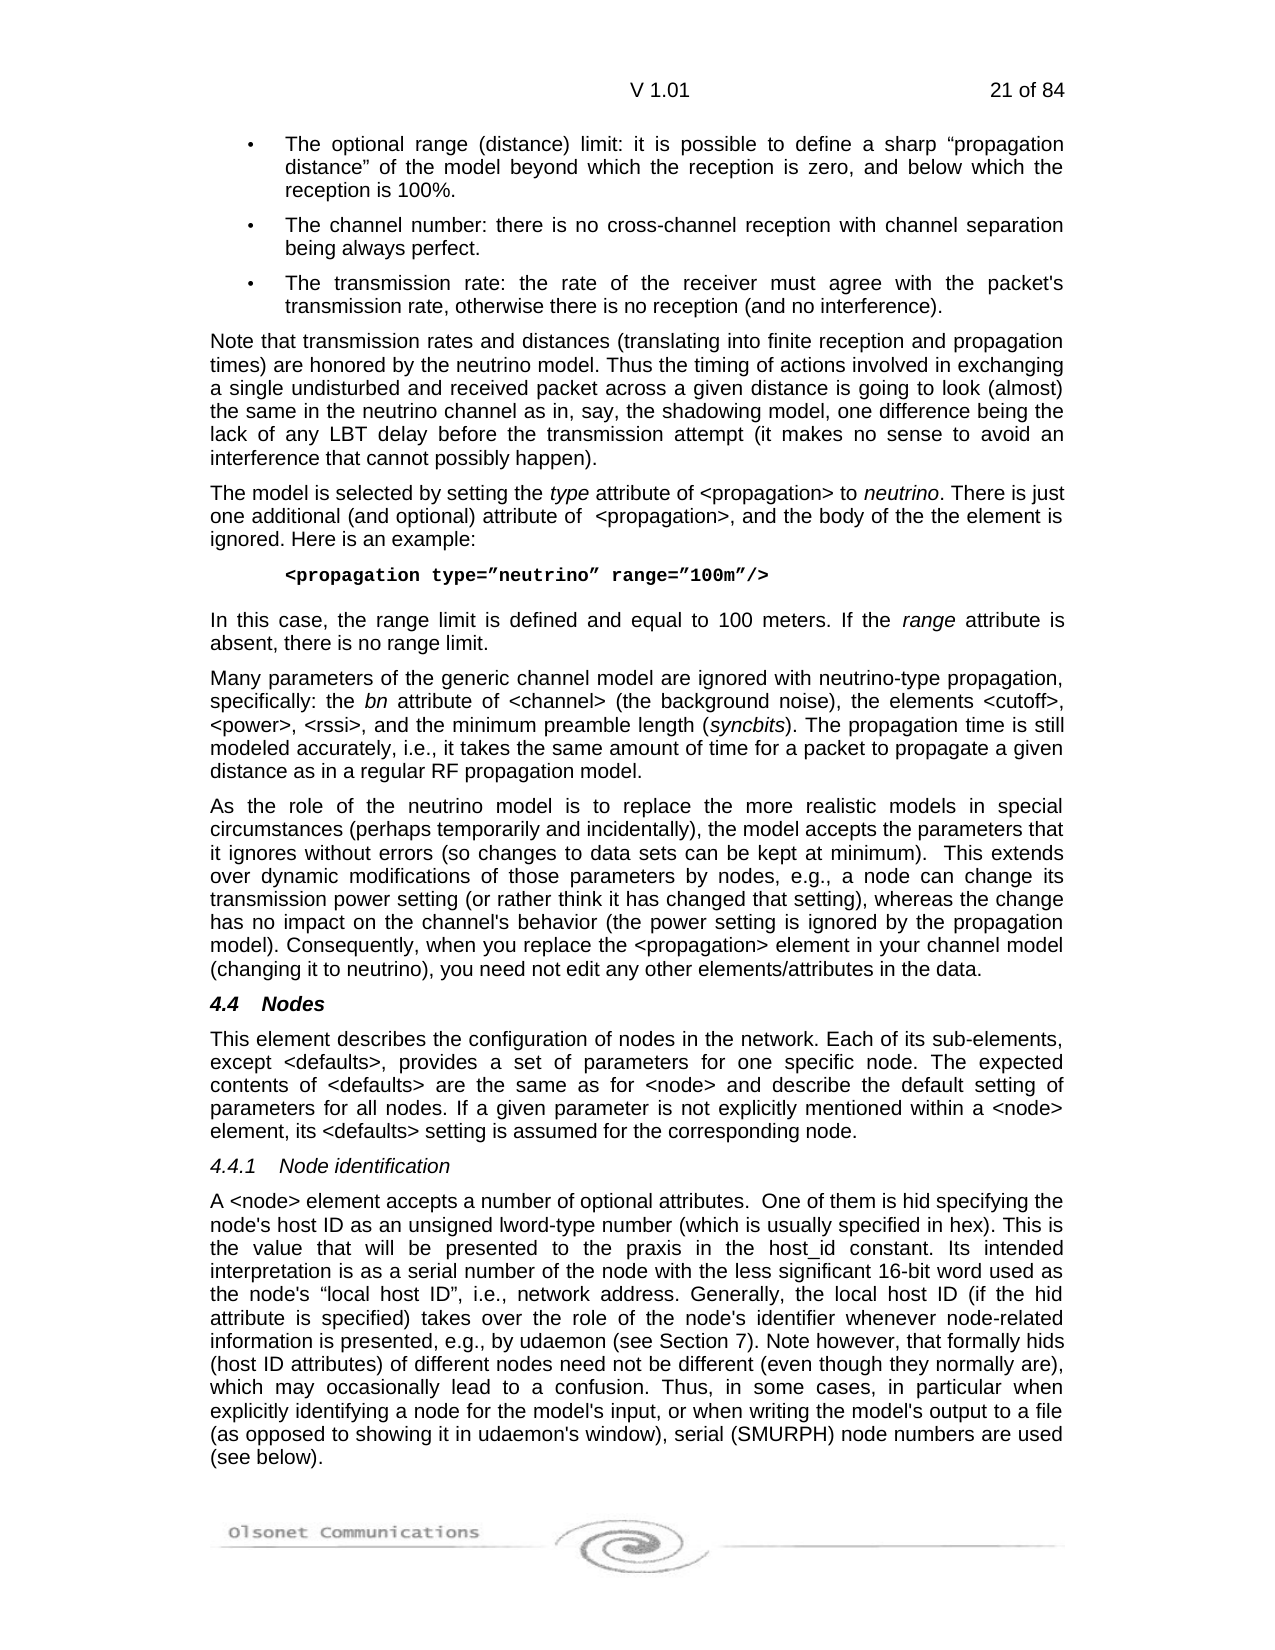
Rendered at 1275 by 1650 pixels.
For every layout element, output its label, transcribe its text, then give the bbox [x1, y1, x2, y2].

picture [210, 1504, 1065, 1596]
text As the role of the neutrino model is to replace the more realistic models in special circumstances (perhaps temporarily and incidentally), the model accepts the parameters that it ignores without errors (so changes to data sets can be kept at minimum). This extends over dynamic modifications of those parameters by nodes, e.g., a node can change its transmission power setting (or rather think it has changed that setting), whereas the change has no impact on the channel's behavior (the power setting is ignored by the propagation model). Consequently, when you replace the <propagation> element in your channel model (changing it to neutrino), you need not edit any other elements/attributes in the data. [210, 794, 1065, 980]
text <propagation type=”neutrino” range=”100m”/> [210, 563, 1065, 587]
text Many parameters of the generic channel model are ignored with neutrino-type propagation, specifically: the bn attribute of <channel> (the background noise), the elements <cutoff>, <power>, <rssi>, and the minimum preamble length (syncbits). The propagation time is still modeled accurately, i.e., it takes the same amount of time for a packet to propagate a given distance as in a regular RF propagation model. [210, 667, 1065, 783]
list The optional range (distance) limit: it is possible to define a sharp “propagation distance” of the model beyond which the reception is zero, and below which the reception is 100%. [247, 132, 1065, 202]
text A <node> element accepts a number of optional attributes. One of them is hid specifying the node's host ID as an unsigned lword-type number (which is usually specified in hex). This is the value that will be presented to the praxis in the host_id constant. Its intended interpretation is as a serial number of the node with the less significant 16-bit word used as the node's “local host ID”, i.e., network address. Generally, the local host ID (if the hid attribute is specified) takes over the role of the node's identifier whenever node-related information is presented, e.g., by udaemon (see Section 7). Note however, that formally hids (host ID attributes) of different nodes need not be different (even though they normally are), which may occasionally lead to a confusion. Thus, in some cases, in particular when explicitly identifying a node for the model's input, or when writing the model's output to a file (as opposed to showing it in udaemon's window), serial (SMURPH) node numbers are used (see below). [210, 1190, 1065, 1469]
text The model is selected by setting the type attribute of <propagation> to neutrino. There is just one additional (and optional) attribute of <propagation>, and the body of the the element is ignored. Here is an example: [210, 481, 1065, 551]
list The channel number: there is no cross-channel reception with channel separation being always perfect. [247, 214, 1065, 260]
text Note that transmission rates and distances (translating into finite reception and propagation times) are honored by the neutrino model. Thus the timing of actions involved in exchanging a single undisturbed and received packet across a given distance is going to look (almost) the same in the neutrino channel as in, say, the shadowing model, one difference being the lack of any LBT delay before the transmission attempt (it makes no sense to avoid an interference that cannot possibly happen). [210, 330, 1065, 469]
subtitle Nodes [210, 992, 1065, 1015]
text In this case, the range limit is defined and equal to 100 meters. If the range attribute is absent, there is no range limit. [210, 608, 1065, 655]
text This element describes the configuration of nodes in the network. Each of its sub-elements, except <defaults>, provides a set of parameters for one specific node. The expected contents of <defaults> are the same as for <node> and describe the default setting of parameters for all nodes. If a given parameter is not explicitly mentioned within a <node> element, its <defaults> setting is assumed for the corresponding node. [210, 1027, 1065, 1143]
list The transmission rate: the rate of the receiver must agree with the packet's transmission rate, otherwise there is no reception (and no interference). [247, 272, 1065, 318]
subtitle Node identification [210, 1155, 1065, 1178]
